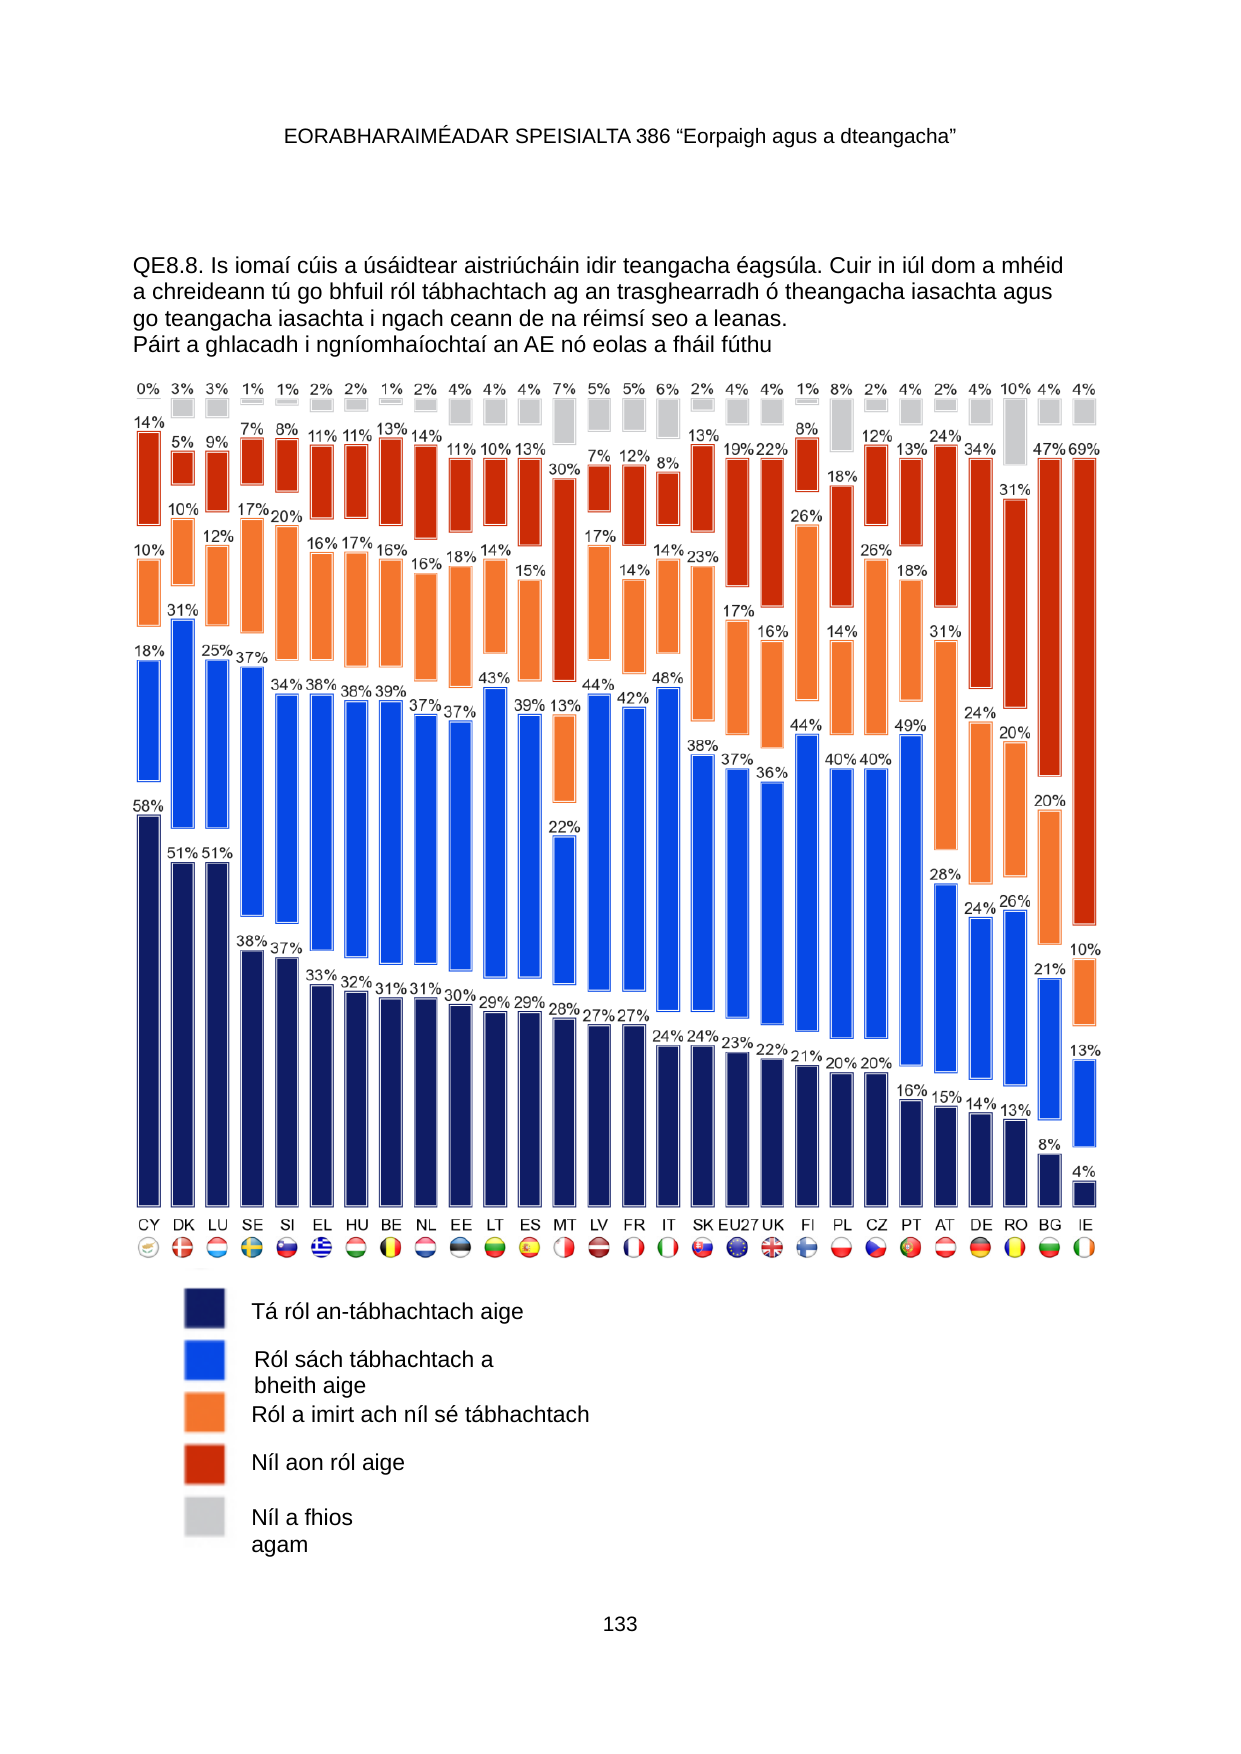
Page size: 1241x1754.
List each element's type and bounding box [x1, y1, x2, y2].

picture [118, 370, 1109, 1263]
picture [147, 1268, 237, 1552]
